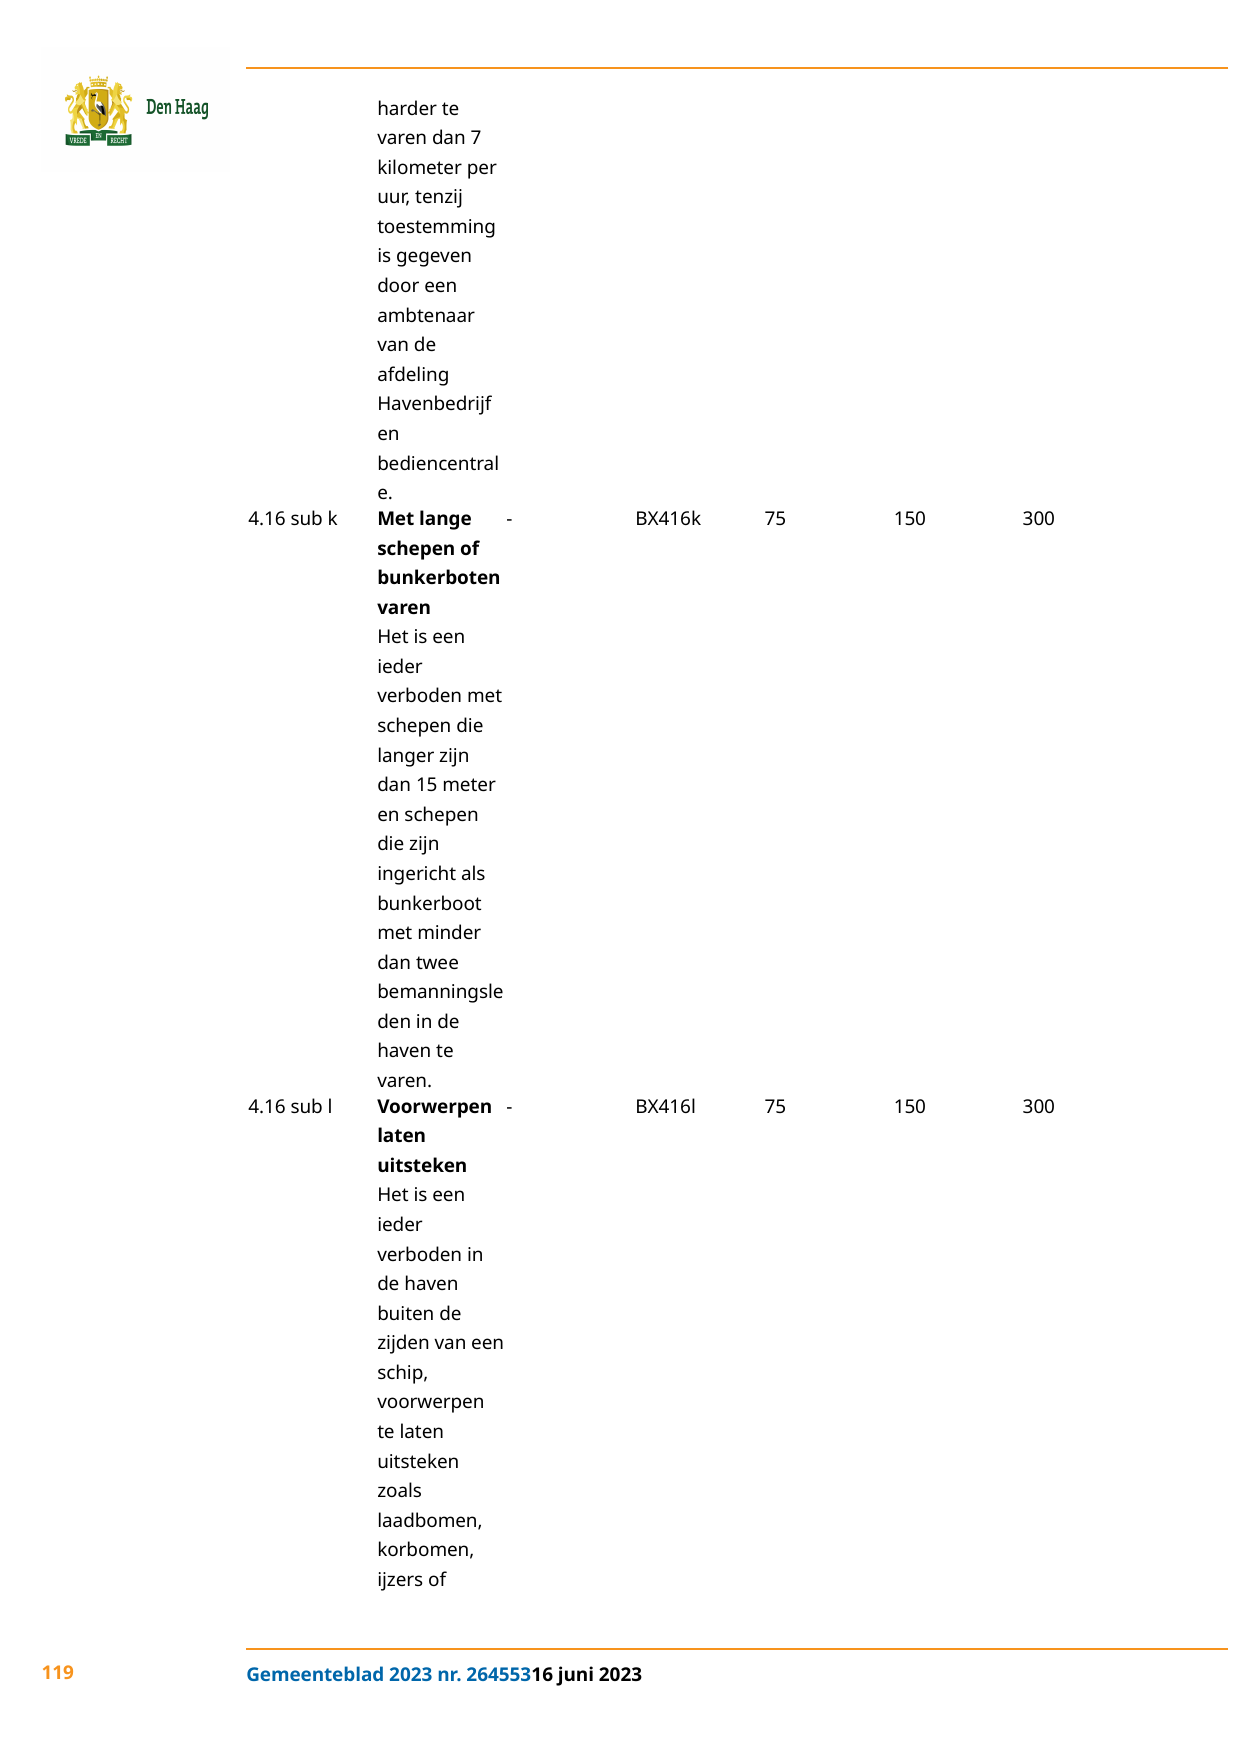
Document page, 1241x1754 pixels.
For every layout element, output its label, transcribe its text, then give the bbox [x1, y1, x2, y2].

table_cell 4.16 sub k [248, 505, 377, 1093]
table_cell BX416k [635, 505, 764, 1093]
table_cell harder te varen dan 7 kilometer per uur, tenzij toestemming is gegeven door een ambtenaar van de afdeling Havenbedrijf en bediencentrale. [377, 95, 506, 505]
table_cell [1023, 95, 1152, 505]
picture [41, 47, 231, 172]
table_cell BX416l [635, 1093, 764, 1592]
table_cell 300 [1023, 1093, 1152, 1592]
table_cell 150 [894, 1093, 1022, 1592]
table_cell 4.16 sub l [248, 1093, 377, 1592]
table_cell - [506, 1093, 635, 1592]
table_cell - [506, 505, 635, 1093]
table_cell [764, 95, 893, 505]
table_cell Voorwerpen laten uitsteken Het is een ieder verboden in de haven buiten de zijden van een schip, voorwerpen te laten uitsteken zoals laadbomen, korbomen, ijzers of [377, 1093, 506, 1592]
table_cell Met lange schepen of bunkerboten varen Het is een ieder verboden met schepen die langer zijn dan 15 meter en schepen die zijn ingericht als bunkerboot met minder dan twee bemanningsleden in de haven te varen. [377, 505, 506, 1093]
table_cell 150 [894, 505, 1022, 1093]
table_cell 75 [764, 1093, 893, 1592]
table_cell - [506, 95, 635, 505]
table_cell [635, 95, 764, 505]
table_cell [894, 95, 1022, 505]
table_cell 75 [764, 505, 893, 1093]
table_cell 300 [1023, 505, 1152, 1093]
table_cell [248, 95, 377, 505]
